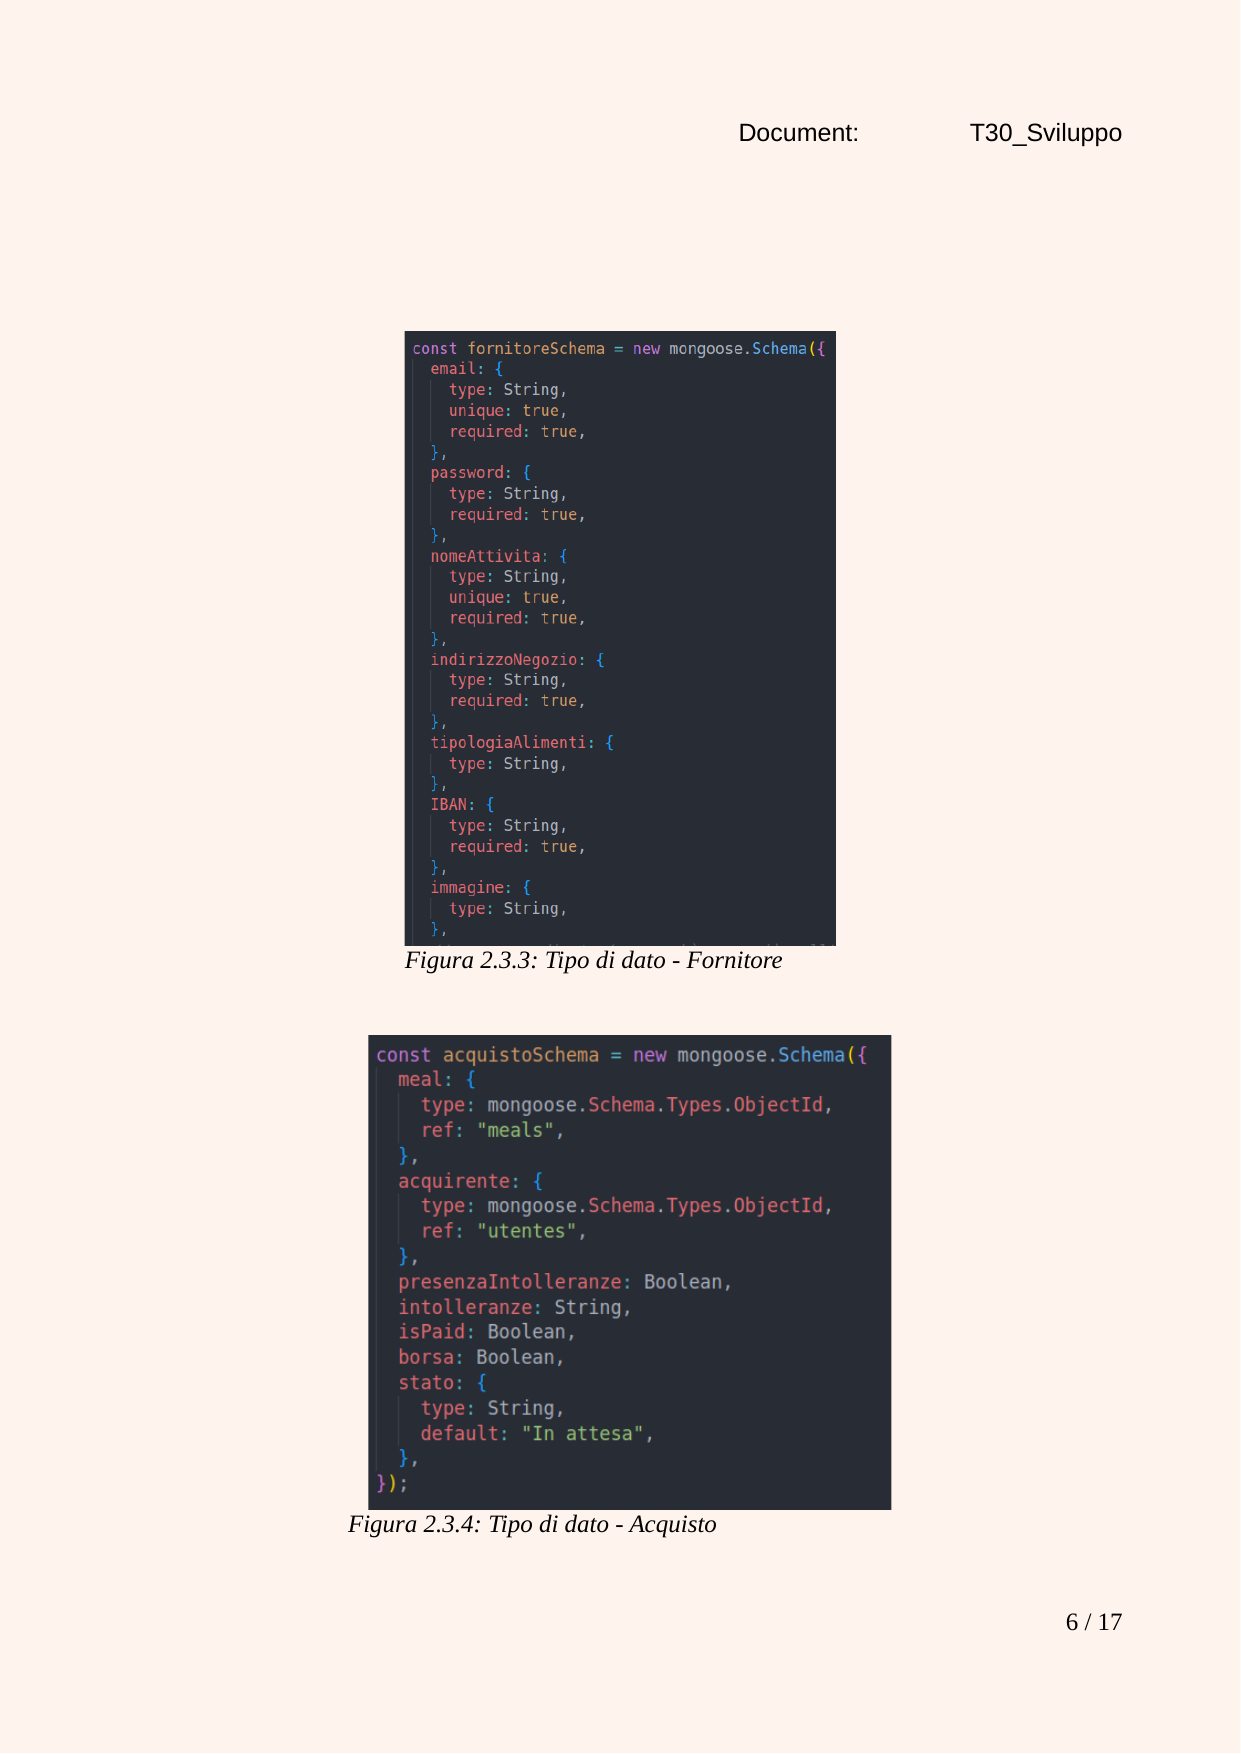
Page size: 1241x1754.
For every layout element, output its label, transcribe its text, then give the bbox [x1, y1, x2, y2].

text Figura 2.3.4: Tipo di dato - Acquisto [348, 1510, 871, 1538]
picture [368, 1035, 892, 1510]
text Figura 2.3.3: Tipo di dato - Fornitore [404, 946, 836, 974]
picture [404, 331, 836, 946]
